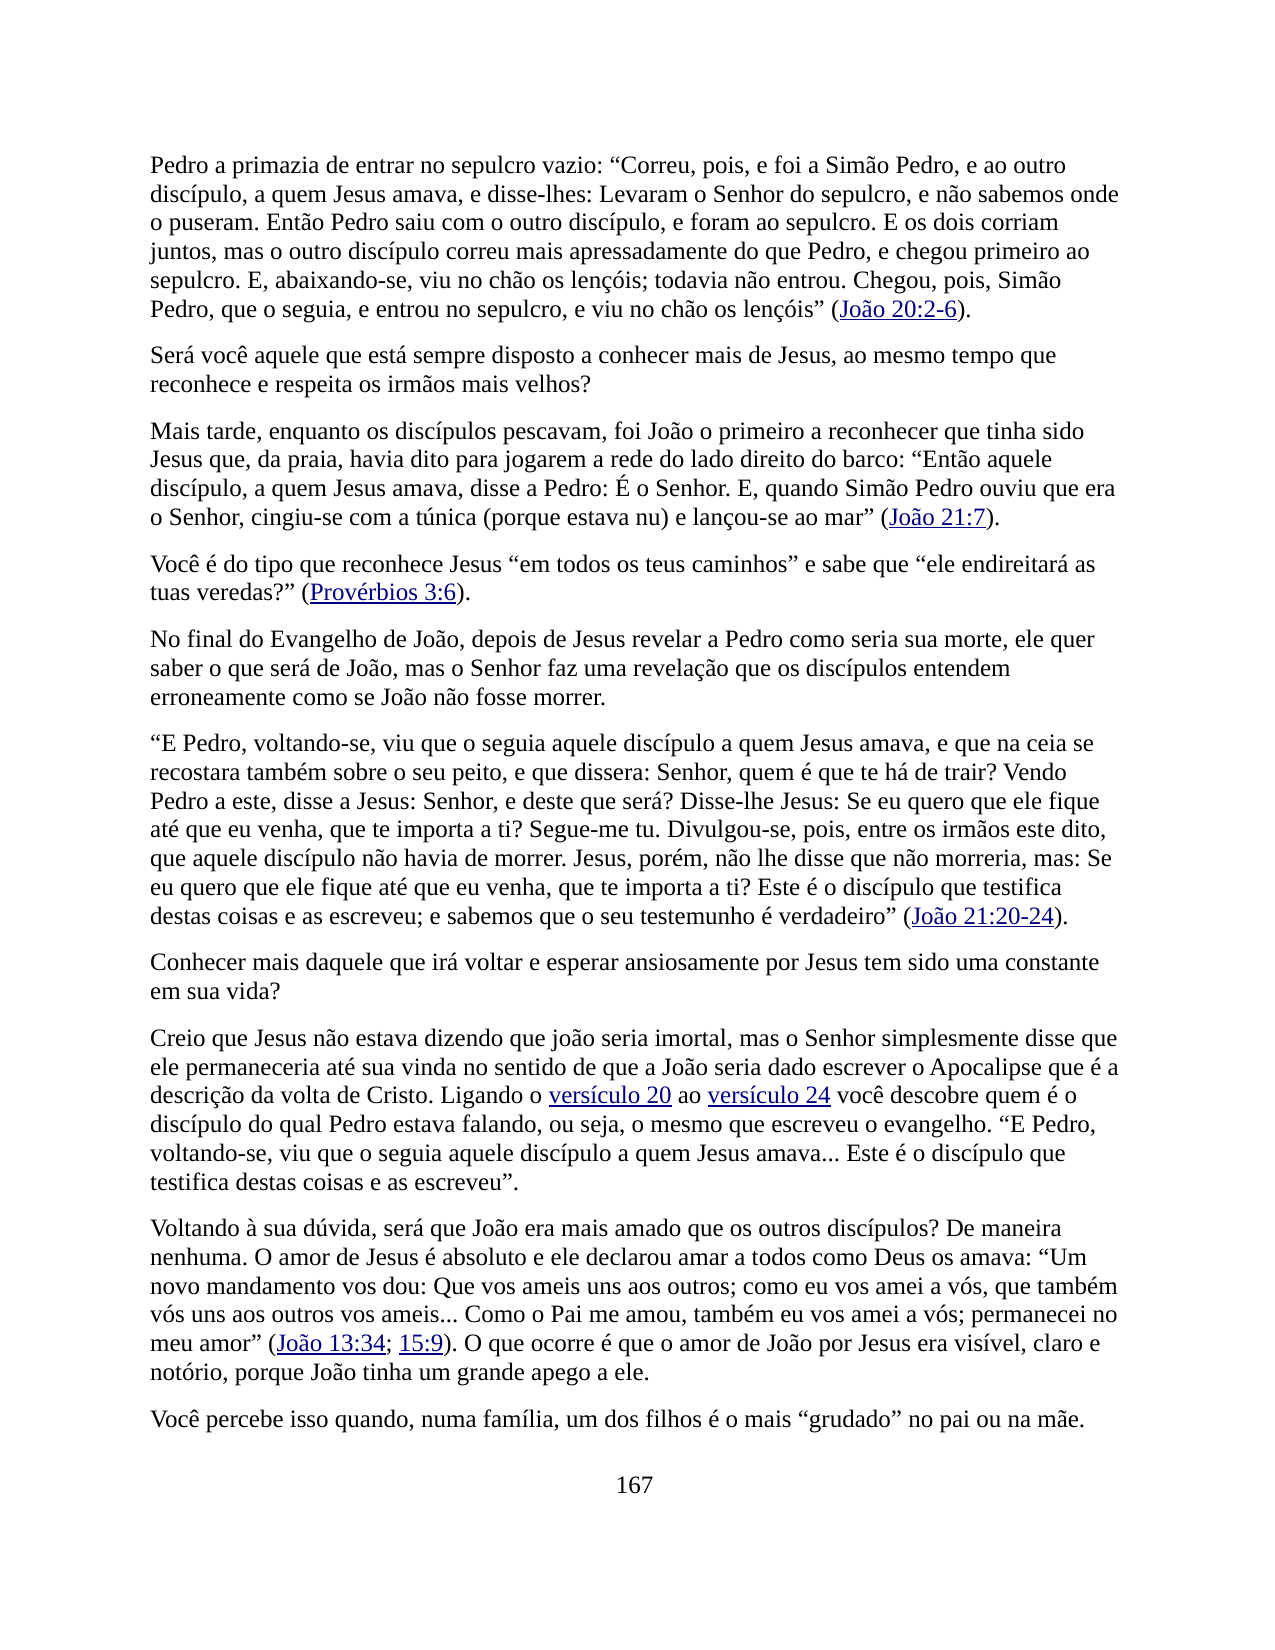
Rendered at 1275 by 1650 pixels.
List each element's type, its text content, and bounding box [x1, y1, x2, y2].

text No final do Evangelho de João, depois de Jesus revelar a Pedro como seria sua morte, ele quer saber o que será de João, mas o Senhor faz uma revelação que os discípulos entendem erroneamente como se João não fosse morrer. [150, 624, 1125, 710]
text Pedro a primazia de entrar no sepulcro vazio: “Correu, pois, e foi a Simão Pedro, e ao outro discípulo, a quem Jesus amava, e disse-lhes: Levaram o Senhor do sepulcro, e não sabemos onde o puseram. Então Pedro saiu com o outro discípulo, e foram ao sepulcro. E os dois corriam juntos, mas o outro discípulo correu mais apressadamente do que Pedro, e chegou primeiro ao sepulcro. E, abaixando-se, viu no chão os lençóis; todavia não entrou. Chegou, pois, Simão Pedro, que o seguia, e entrou no sepulcro, e viu no chão os lençóis” (João 20:2-6). [150, 150, 1125, 322]
text Conhecer mais daquele que irá voltar e esperar ansiosamente por Jesus tem sido uma constante em sua vida? [150, 947, 1125, 1005]
text Você percebe isso quando, numa família, um dos filhos é o mais “grudado” no pai ou na mãe. [150, 1404, 1125, 1432]
text Creio que Jesus não estava dizendo que joão seria imortal, mas o Senhor simplesmente disse que ele permaneceria até sua vinda no sentido de que a João seria dado escrever o Apocalipse que é a descrição da volta de Cristo. Ligando o versículo 20 ao versículo 24 você descobre quem é o discípulo do qual Pedro estava falando, ou seja, o mesmo que escreveu o evangelho. “E Pedro, voltando-se, viu que o seguia aquele discípulo a quem Jesus amava... Este é o discípulo que testifica destas coisas e as escreveu”. [150, 1023, 1125, 1195]
text Voltando à sua dúvida, será que João era mais amado que os outros discípulos? De maneira nenhuma. O amor de Jesus é absoluto e ele declarou amar a todos como Deus os amava: “Um novo mandamento vos dou: Que vos ameis uns aos outros; como eu vos amei a vós, que também vós uns aos outros vos ameis... Como o Pai me amou, também eu vos amei a vós; permanecei no meu amor” (João 13:34; 15:9). O que ocorre é que o amor de João por Jesus era visível, claro e notório, porque João tinha um grande apego a ele. [150, 1213, 1125, 1386]
text Mais tarde, enquanto os discípulos pescavam, foi João o primeiro a reconhecer que tinha sido Jesus que, da praia, havia dito para jogarem a rede do lado direito do barco: “Então aquele discípulo, a quem Jesus amava, disse a Pedro: É o Senhor. E, quando Simão Pedro ouviu que era o Senhor, cingiu-se com a túnica (porque estava nu) e lançou-se ao mar” (João 21:7). [150, 416, 1125, 531]
text Você é do tipo que reconhece Jesus “em todos os teus caminhos” e sabe que “ele endireitará as tuas veredas?” (Provérbios 3:6). [150, 549, 1125, 606]
text “E Pedro, voltando-se, viu que o seguia aquele discípulo a quem Jesus amava, e que na ceia se recostara também sobre o seu peito, e que dissera: Senhor, quem é que te há de trair? Vendo Pedro a este, disse a Jesus: Senhor, e deste que será? Disse-lhe Jesus: Se eu quero que ele fique até que eu venha, que te importa a ti? Segue-me tu. Divulgou-se, pois, entre os irmãos este dito, que aquele discípulo não havia de morrer. Jesus, porém, não lhe disse que não morreria, mas: Se eu quero que ele fique até que eu venha, que te importa a ti? Este é o discípulo que testifica destas coisas e as escreveu; e sabemos que o seu testemunho é verdadeiro” (João 21:20-24). [150, 728, 1125, 929]
text Será você aquele que está sempre disposto a conhecer mais de Jesus, ao mesmo tempo que reconhece e respeita os irmãos mais velhos? [150, 340, 1125, 398]
